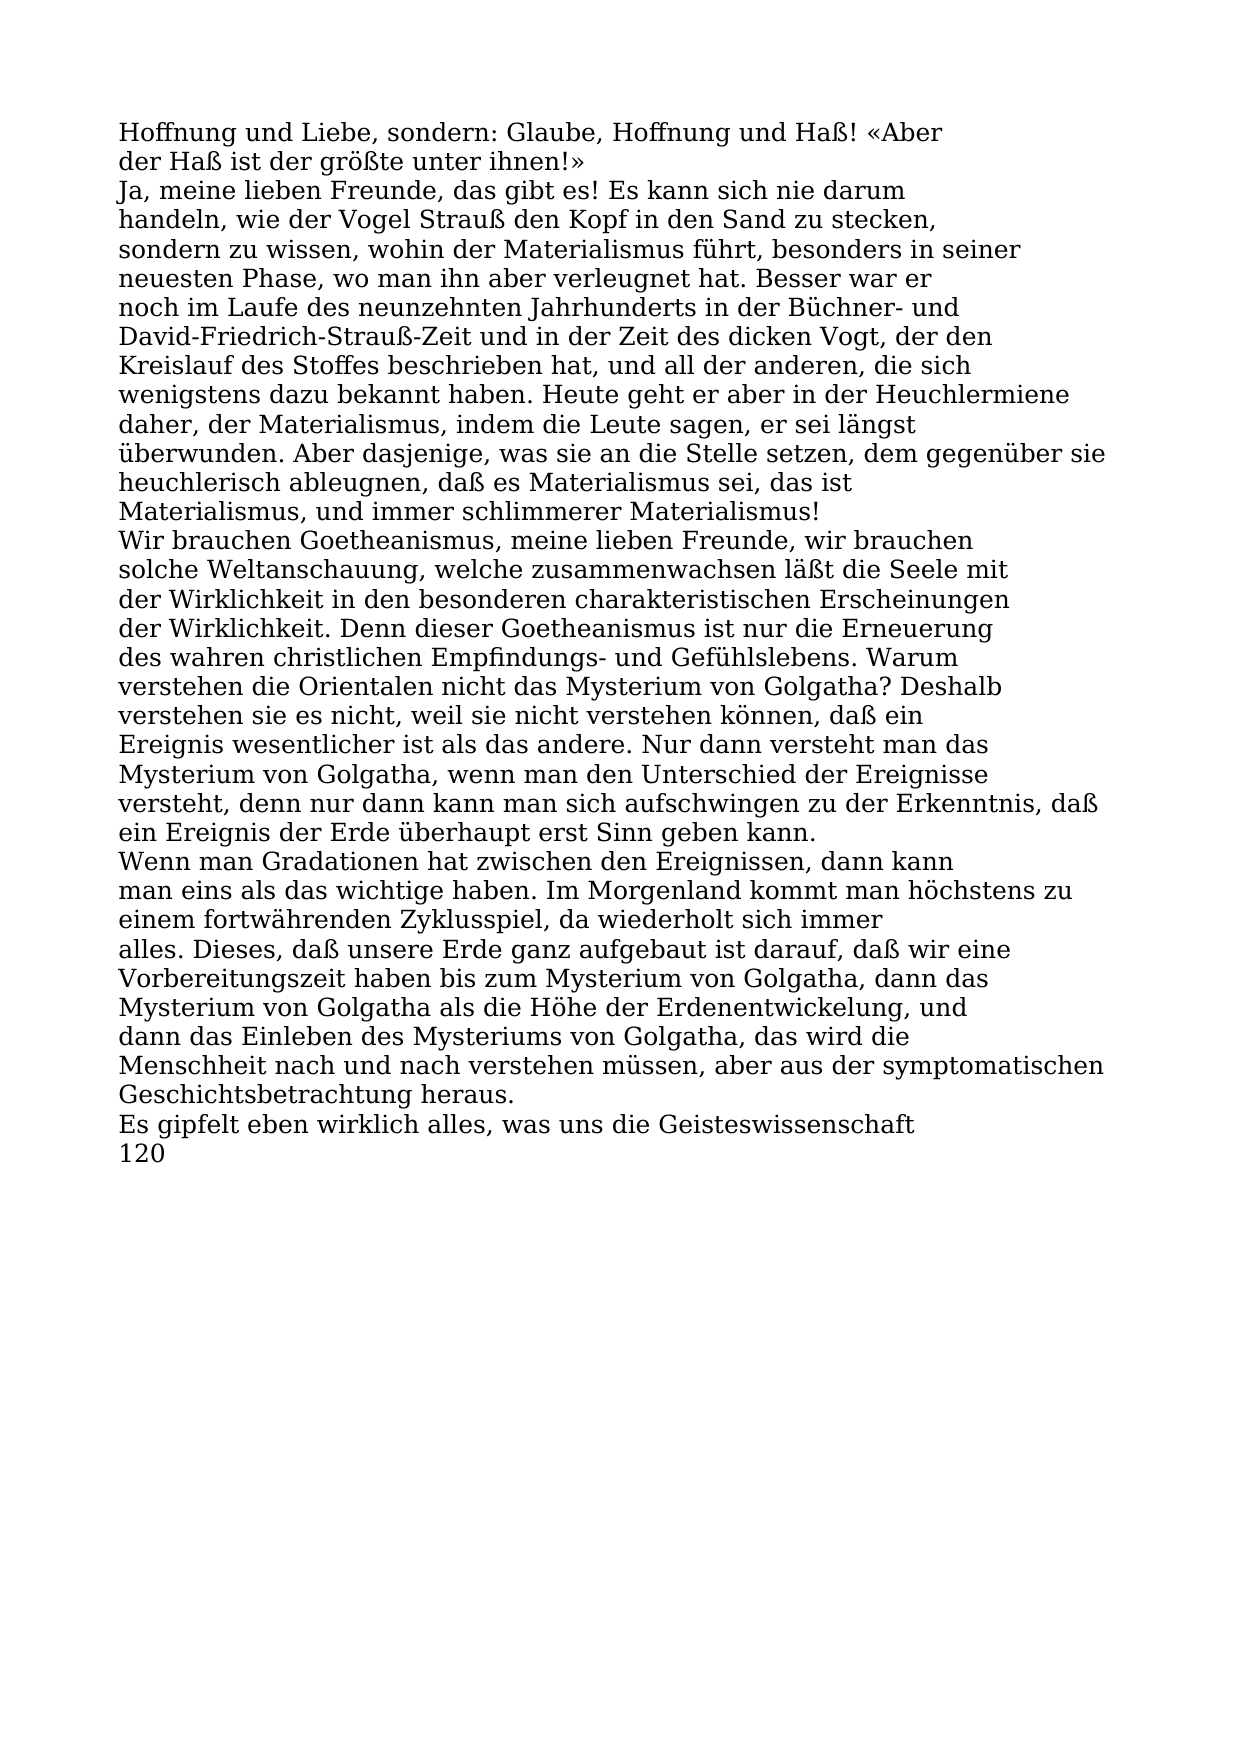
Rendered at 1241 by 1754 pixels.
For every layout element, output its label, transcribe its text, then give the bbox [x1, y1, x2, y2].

text der Wirklichkeit in den besonderen charakteristischen Erscheinungen [118, 585, 1122, 614]
text 120 [118, 1139, 1122, 1168]
text Wenn man Gradationen hat zwischen den Ereignissen, dann kann [118, 847, 1122, 876]
text solche Weltanschauung, welche zusammenwachsen läßt die Seele mit [118, 556, 1122, 585]
text noch im Laufe des neunzehnten Jahrhunderts in der Büchner- und [118, 293, 1122, 322]
text verstehen die Orientalen nicht das Mysterium von Golgatha? Deshalb verstehen sie es nicht, weil sie nicht verstehen können, daß ein [118, 672, 1122, 731]
text Ereignis wesentlicher ist als das andere. Nur dann versteht man das [118, 731, 1122, 760]
text wenigstens dazu bekannt haben. Heute geht er aber in der Heuchlermiene daher, der Materialismus, indem die Leute sagen, er sei längst [118, 381, 1122, 439]
text Ja, meine lieben Freunde, das gibt es! Es kann sich nie darum [118, 176, 1122, 206]
text dann das Einleben des Mysteriums von Golgatha, das wird die [118, 1022, 1122, 1051]
text Materialismus, und immer schlimmerer Materialismus! [118, 497, 1122, 526]
text Hoffnung und Liebe, sondern: Glaube, Hoffnung und Haß! «Aber [118, 118, 1122, 147]
text alles. Dieses, daß unsere Erde ganz aufgebaut ist darauf, daß wir eine [118, 935, 1122, 964]
text sondern zu wissen, wohin der Materialismus führt, besonders in seiner neuesten Phase, wo man ihn aber verleugnet hat. Besser war er [118, 235, 1122, 293]
text Wir brauchen Goetheanismus, meine lieben Freunde, wir brauchen [118, 526, 1122, 556]
text Kreislauf des Stoffes beschrieben hat, und all der anderen, die sich [118, 351, 1122, 381]
text handeln, wie der Vogel Strauß den Kopf in den Sand zu stecken, [118, 206, 1122, 235]
text David-Friedrich-Strauß-Zeit und in der Zeit des dicken Vogt, der den [118, 322, 1122, 351]
text Mysterium von Golgatha, wenn man den Unterschied der Ereignisse [118, 760, 1122, 789]
text überwunden. Aber dasjenige, was sie an die Stelle setzen, dem gegenüber sie heuchlerisch ableugnen, daß es Materialismus sei, das ist [118, 439, 1122, 497]
text man eins als das wichtige haben. Im Morgenland kommt man höchstens zu einem fortwährenden Zyklusspiel, da wiederholt sich immer [118, 876, 1122, 935]
text Mysterium von Golgatha als die Höhe der Erdenentwickelung, und [118, 993, 1122, 1022]
text Vorbereitungszeit haben bis zum Mysterium von Golgatha, dann das [118, 964, 1122, 993]
text Menschheit nach und nach verstehen müssen, aber aus der symptomatischen Geschichtsbetrachtung heraus. [118, 1051, 1122, 1110]
text der Haß ist der größte unter ihnen!» [118, 147, 1122, 176]
text des wahren christlichen Empfindungs- und Gefühlslebens. Warum [118, 643, 1122, 672]
text Es gipfelt eben wirklich alles, was uns die Geisteswissenschaft [118, 1110, 1122, 1139]
text der Wirklichkeit. Denn dieser Goetheanismus ist nur die Erneuerung [118, 614, 1122, 643]
text versteht, denn nur dann kann man sich aufschwingen zu der Erkenntnis, daß ein Ereignis der Erde überhaupt erst Sinn geben kann. [118, 789, 1122, 847]
